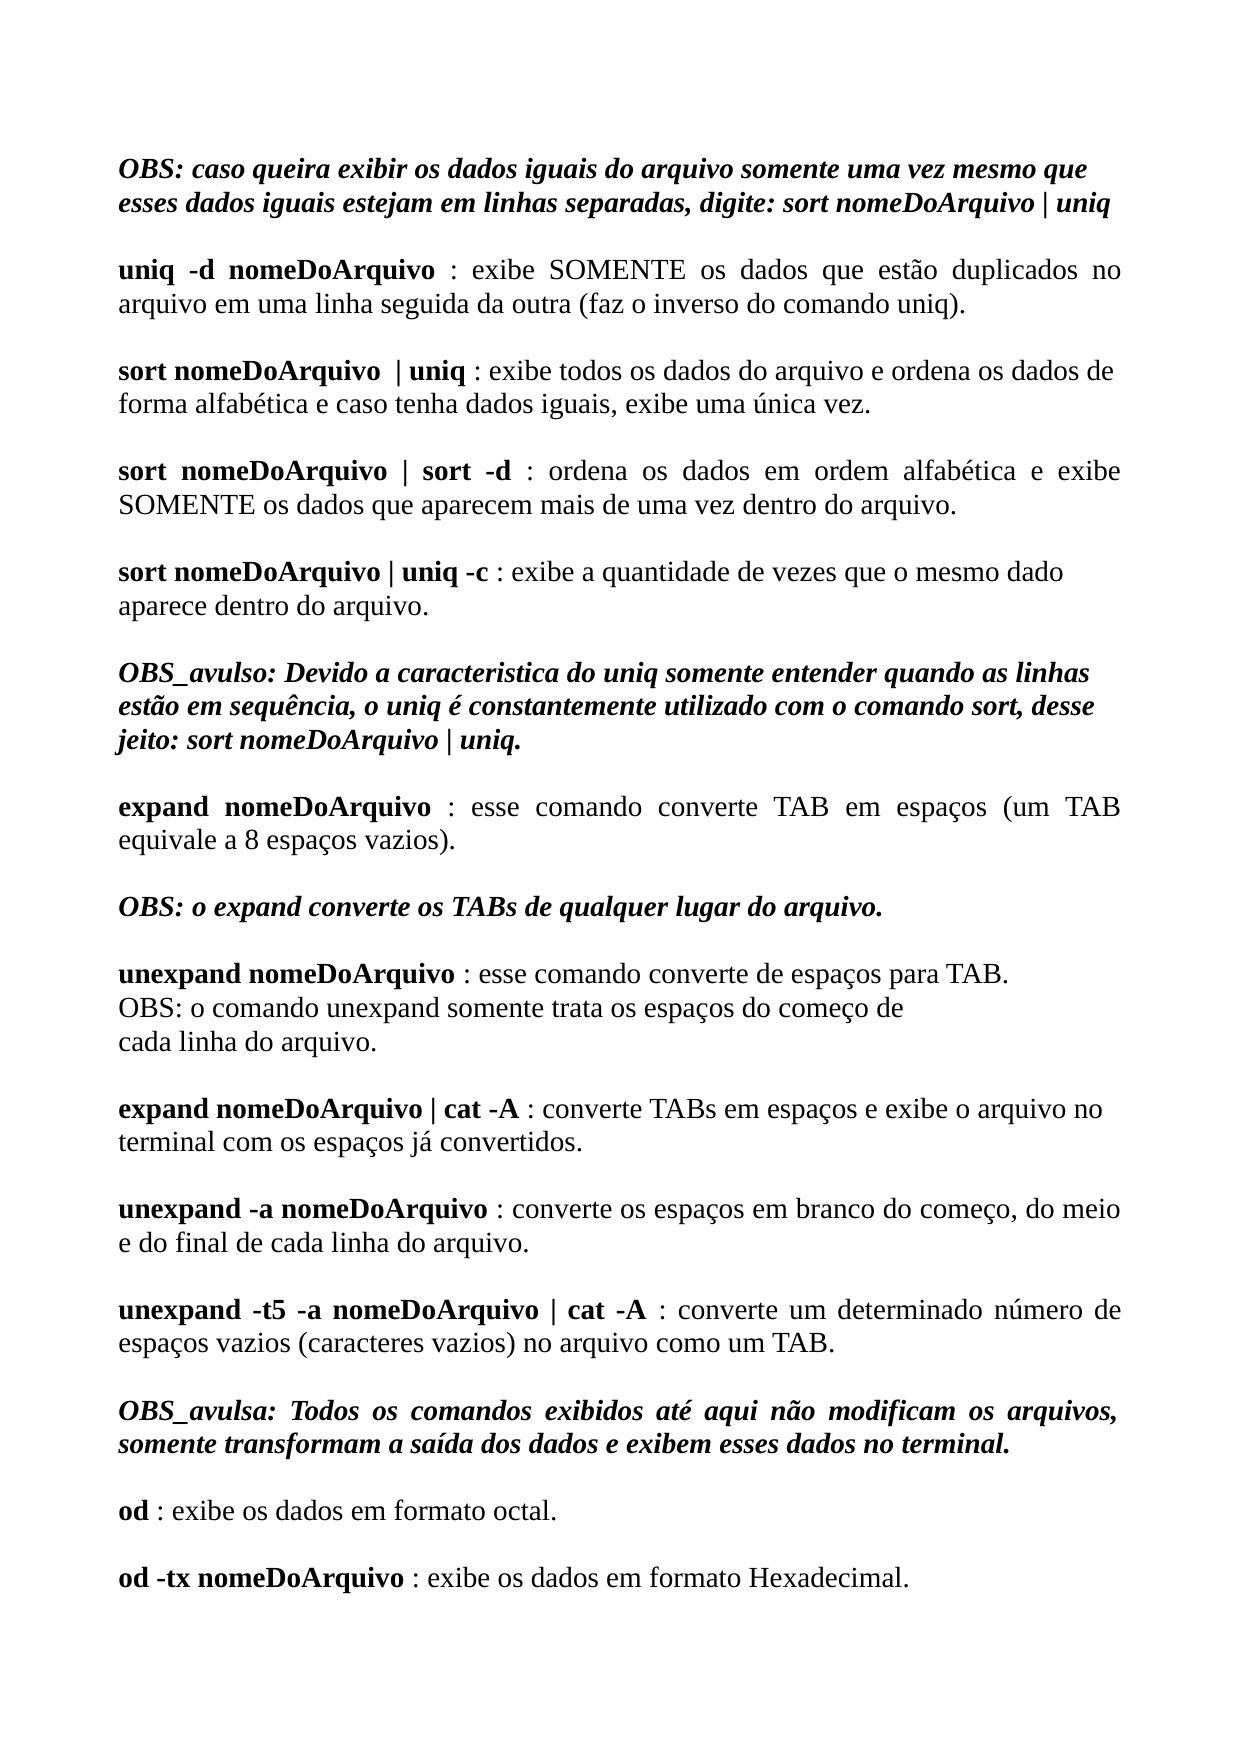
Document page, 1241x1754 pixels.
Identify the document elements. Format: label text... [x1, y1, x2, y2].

text unexpand -a nomeDoArquivo : converte os espaços em branco do começo, do meio e do final de cada linha do arquivo. [118, 1191, 1122, 1258]
text OBS_avulso: Devido a caracteristica do uniq somente entender quando as linhas [118, 655, 1122, 688]
text od -tx nomeDoArquivo : exibe os dados em formato Hexadecimal. [118, 1560, 1122, 1594]
text unexpand -t5 -a nomeDoArquivo | cat -A : converte um determinado número de espaços vazios (caracteres vazios) no arquivo como um TAB. [118, 1292, 1122, 1359]
text cada linha do arquivo. [118, 1024, 1122, 1057]
text jeito: sort nomeDoArquivo | uniq. [118, 722, 1122, 755]
text sort nomeDoArquivo | uniq -c : exibe a quantidade de vezes que o mesmo dado [118, 554, 1122, 588]
text terminal com os espaços já convertidos. [118, 1124, 1122, 1158]
text OBS_avulsa: Todos os comandos exibidos até aqui não modificam os arquivos, somente transformam a saída dos dados e exibem esses dados no terminal. [118, 1393, 1122, 1460]
text sort nomeDoArquivo | sort -d : ordena os dados em ordem alfabética e exibe SOMENTE os dados que aparecem mais de uma vez dentro do arquivo. [118, 453, 1122, 521]
text forma alfabética e caso tenha dados iguais, exibe uma única vez. [118, 386, 1122, 420]
text estão em sequência, o uniq é constantemente utilizado com o comando sort, desse [118, 688, 1122, 722]
text aparece dentro do arquivo. [118, 588, 1122, 621]
text unexpand nomeDoArquivo : esse comando converte de espaços para TAB. [118, 957, 1122, 990]
text expand nomeDoArquivo : esse comando converte TAB em espaços (um TAB equivale a 8 espaços vazios). [118, 789, 1122, 856]
text expand nomeDoArquivo | cat -A : converte TABs em espaços e exibe o arquivo no [118, 1091, 1122, 1124]
text OBS: o expand converte os TABs de qualquer lugar do arquivo. [118, 889, 1122, 923]
text OBS: caso queira exibir os dados iguais do arquivo somente uma vez mesmo que [118, 152, 1122, 185]
text sort nomeDoArquivo | uniq : exibe todos os dados do arquivo e ordena os dados de [118, 353, 1122, 386]
text od : exibe os dados em formato octal. [118, 1493, 1122, 1527]
text OBS: o comando unexpand somente trata os espaços do começo de [118, 990, 1122, 1024]
text uniq -d nomeDoArquivo : exibe SOMENTE os dados que estão duplicados no arquivo em uma linha seguida da outra (faz o inverso do comando uniq). [118, 252, 1122, 319]
text esses dados iguais estejam em linhas separadas, digite: sort nomeDoArquivo | uniq [118, 185, 1122, 219]
